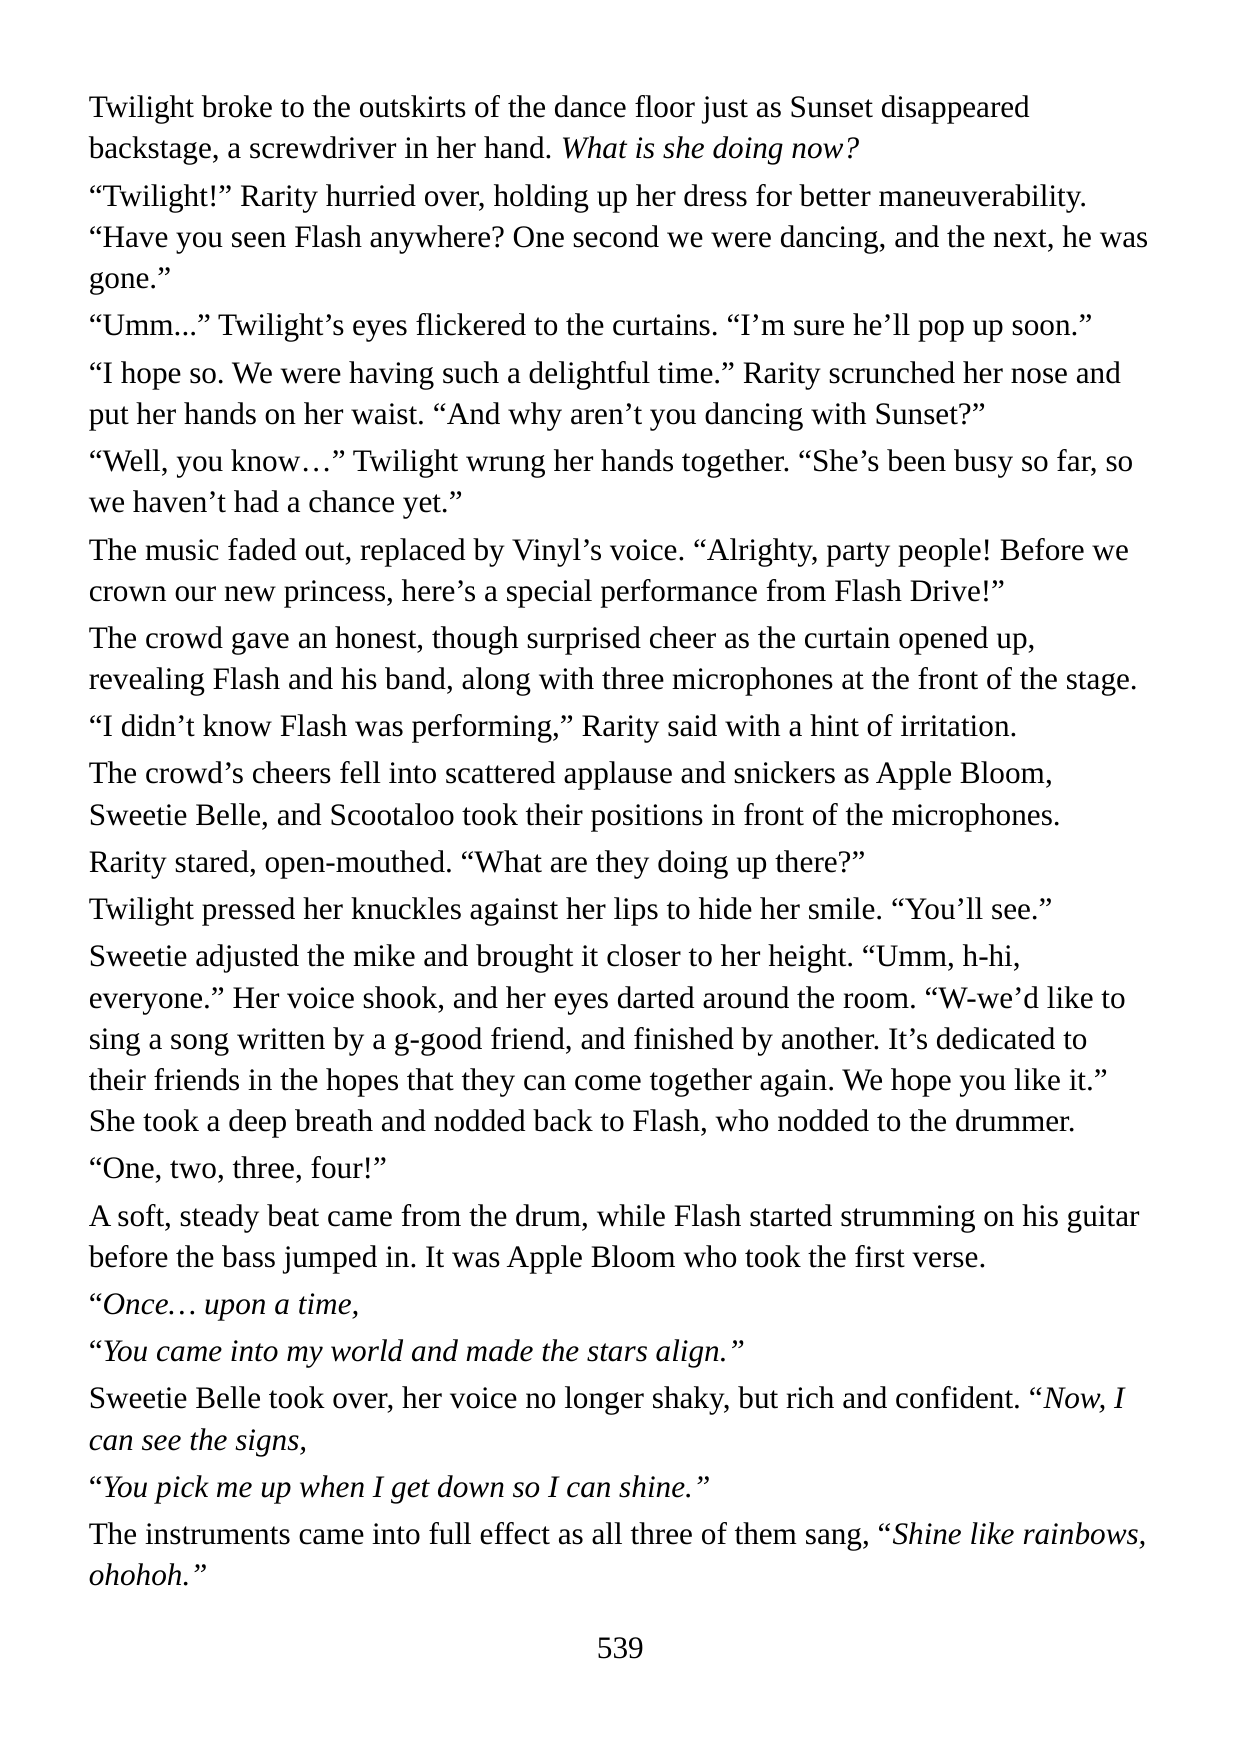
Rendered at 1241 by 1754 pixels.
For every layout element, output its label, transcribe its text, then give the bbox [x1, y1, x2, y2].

text The music faded out, replaced by Vinyl’s voice. “Alrighty, party people! Before we crown our new princess, here’s a special performance from Flash Drive!” [88, 531, 1152, 608]
text Twilight broke to the outskirts of the dance floor just as Sunset disappeared backstage, a screwdriver in her hand. What is she doing now? [88, 88, 1152, 166]
text Rarity stared, open-mouthed. “What are they doing up there?” [88, 843, 1152, 879]
text “Well, you know…” Twilight wrung her hands together. “She’s been busy so far, so we haven’t had a chance yet.” [88, 442, 1152, 519]
text Twilight pressed her knuckles against her lips to hide her smile. “You’ll see.” [88, 890, 1152, 926]
text “Once… upon a time, [88, 1285, 1152, 1321]
text “Twilight!” Rarity hurried over, holding up her dress for better maneuverability. “Have you seen Flash anywhere? One second we were dancing, and the next, he was gone.” [88, 177, 1152, 295]
text “You came into my world and made the stars align.” [88, 1333, 1152, 1368]
text A soft, steady beat came from the drum, while Flash started strumming on his guitar before the bass jumped in. It was Apple Bloom who took the first verse. [88, 1197, 1152, 1274]
text “One, two, three, four!” [88, 1150, 1152, 1186]
text “I didn’t know Flash was performing,” Rarity said with a hint of irritation. [88, 708, 1152, 743]
text Sweetie Belle took over, her voice no longer shaky, but rich and confident. “Now, I can see the signs, [88, 1380, 1152, 1457]
text “Umm...” Twilight’s eyes flickered to the curtains. “I’m sure he’ll pop up soon.” [88, 307, 1152, 343]
text “You pick me up when I get down so I can shine.” [88, 1468, 1152, 1504]
text The crowd’s cheers fell into scattered applause and snickers as Apple Bloom, Sweetie Belle, and Scootaloo took their positions in front of the microphones. [88, 755, 1152, 832]
text The instruments came into full effect as all three of them sang, “Shine like rainbows, ohohoh.” [88, 1515, 1152, 1593]
text The crowd gave an honest, though surprised cheer as the curtain opened up, revealing Flash and his band, along with three microphones at the front of the stage. [88, 619, 1152, 696]
text “I hope so. We were having such a delightful time.” Rarity scrunched her nose and put her hands on her waist. “And why aren’t you dancing with Sunset?” [88, 354, 1152, 431]
text Sweetie adjusted the mike and brought it closer to her height. “Umm, h-hi, everyone.” Her voice shook, and her eyes darted around the room. “W-we’d like to sing a song written by a g-good friend, and finished by another. It’s dedicated to their friends in the hopes that they can come together again. We hope you like it.” She took a deep breath and nodded back to Flash, who nodded to the drummer. [88, 938, 1152, 1138]
